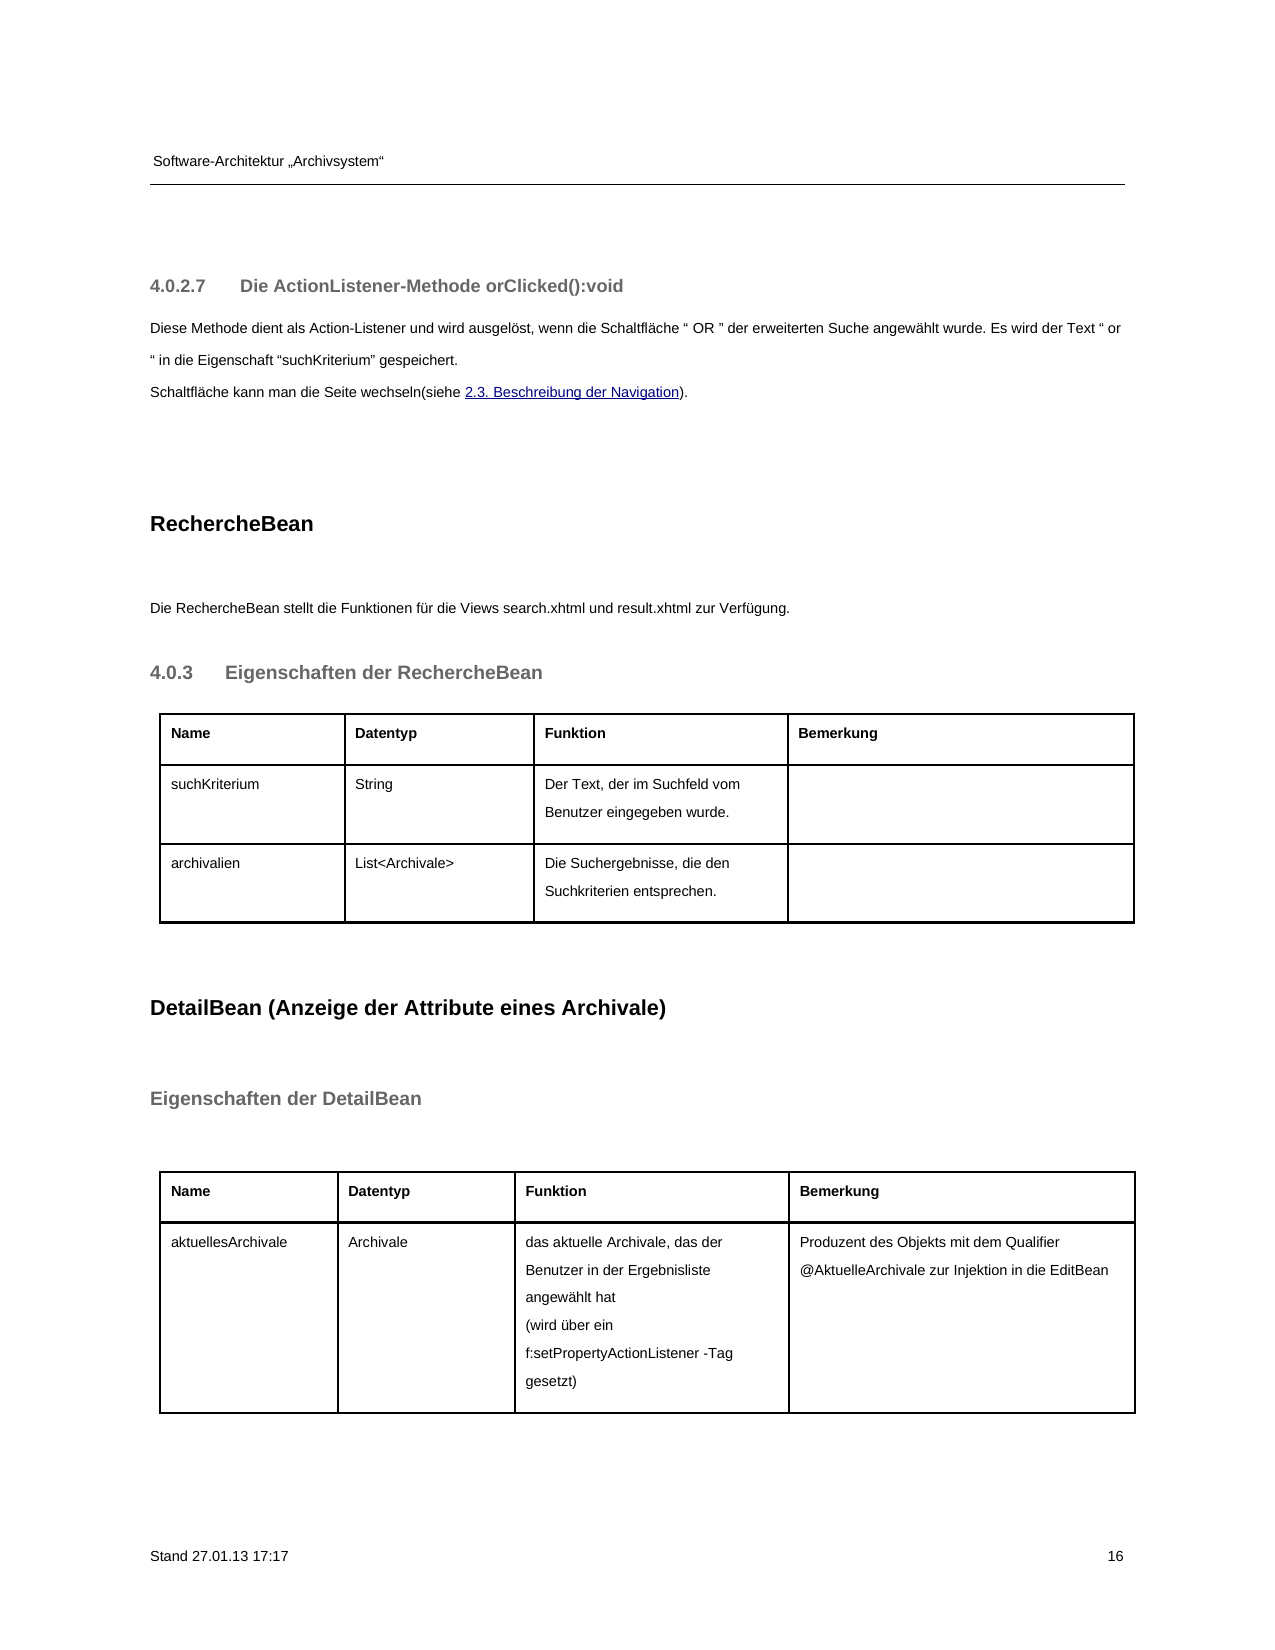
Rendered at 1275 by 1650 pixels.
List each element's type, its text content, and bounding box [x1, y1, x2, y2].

table_cell Die Suchergebnisse, die den Suchkriterien entsprechen. [535, 845, 787, 921]
text Die RechercheBean stellt die Funktionen für die Views search.xhtml und result.xhtml zur Verfügung. [150, 601, 1125, 629]
table_cell Produzent des Objekts mit dem Qualifier @AktuelleArchivale zur Injektion in die EditBean [790, 1224, 1134, 1412]
table_cell archivalien [161, 845, 344, 921]
table_cell List<Archivale> [346, 845, 533, 921]
subtitle Die ActionListener-Methode orClicked():void [150, 276, 1125, 311]
table_header Datentyp [346, 715, 533, 764]
subtitle DetailBean (Anzeige der Attribute eines Archivale) [150, 996, 1125, 1038]
table_cell das aktuelle Archivale, das der Benutzer in der Ergebnisliste angewählt hat (wird über ein f:setPropertyActionListener -Tag gesetzt) [516, 1224, 788, 1412]
table_cell Der Text, der im Suchfeld vom Benutzer eingegeben wurde. [535, 766, 787, 843]
table_header Funktion [516, 1173, 788, 1221]
text Diese Methode dient als Action-Listener und wird ausgelöst, wenn die Schaltfläche “ OR ” der erweiterten Suche angewählt wurde. Es wird der Text “ or “ in die Eigenschaft “suchKriterium” gespeichert. [150, 320, 1125, 380]
subtitle Eigenschaften der RechercheBean [150, 662, 1125, 699]
table_cell Archivale [339, 1224, 514, 1412]
table_cell String [346, 766, 533, 843]
subtitle Eigenschaften der DetailBean [150, 1088, 1125, 1125]
table_cell suchKriterium [161, 766, 344, 843]
table_header Bemerkung [790, 1173, 1134, 1221]
table_header Datentyp [339, 1173, 514, 1221]
text Schaltfläche kann man die Seite wechseln(siehe 2.3. Beschreibung der Navigation). [150, 384, 1125, 412]
table_header Name [161, 1173, 337, 1221]
table_header Bemerkung [789, 715, 1133, 764]
table_cell aktuellesArchivale [161, 1224, 337, 1412]
table_cell [789, 766, 1133, 843]
subtitle RechercheBean [150, 512, 1125, 554]
table_header Funktion [535, 715, 787, 764]
table_header Name [161, 715, 344, 764]
table_cell [789, 845, 1133, 921]
